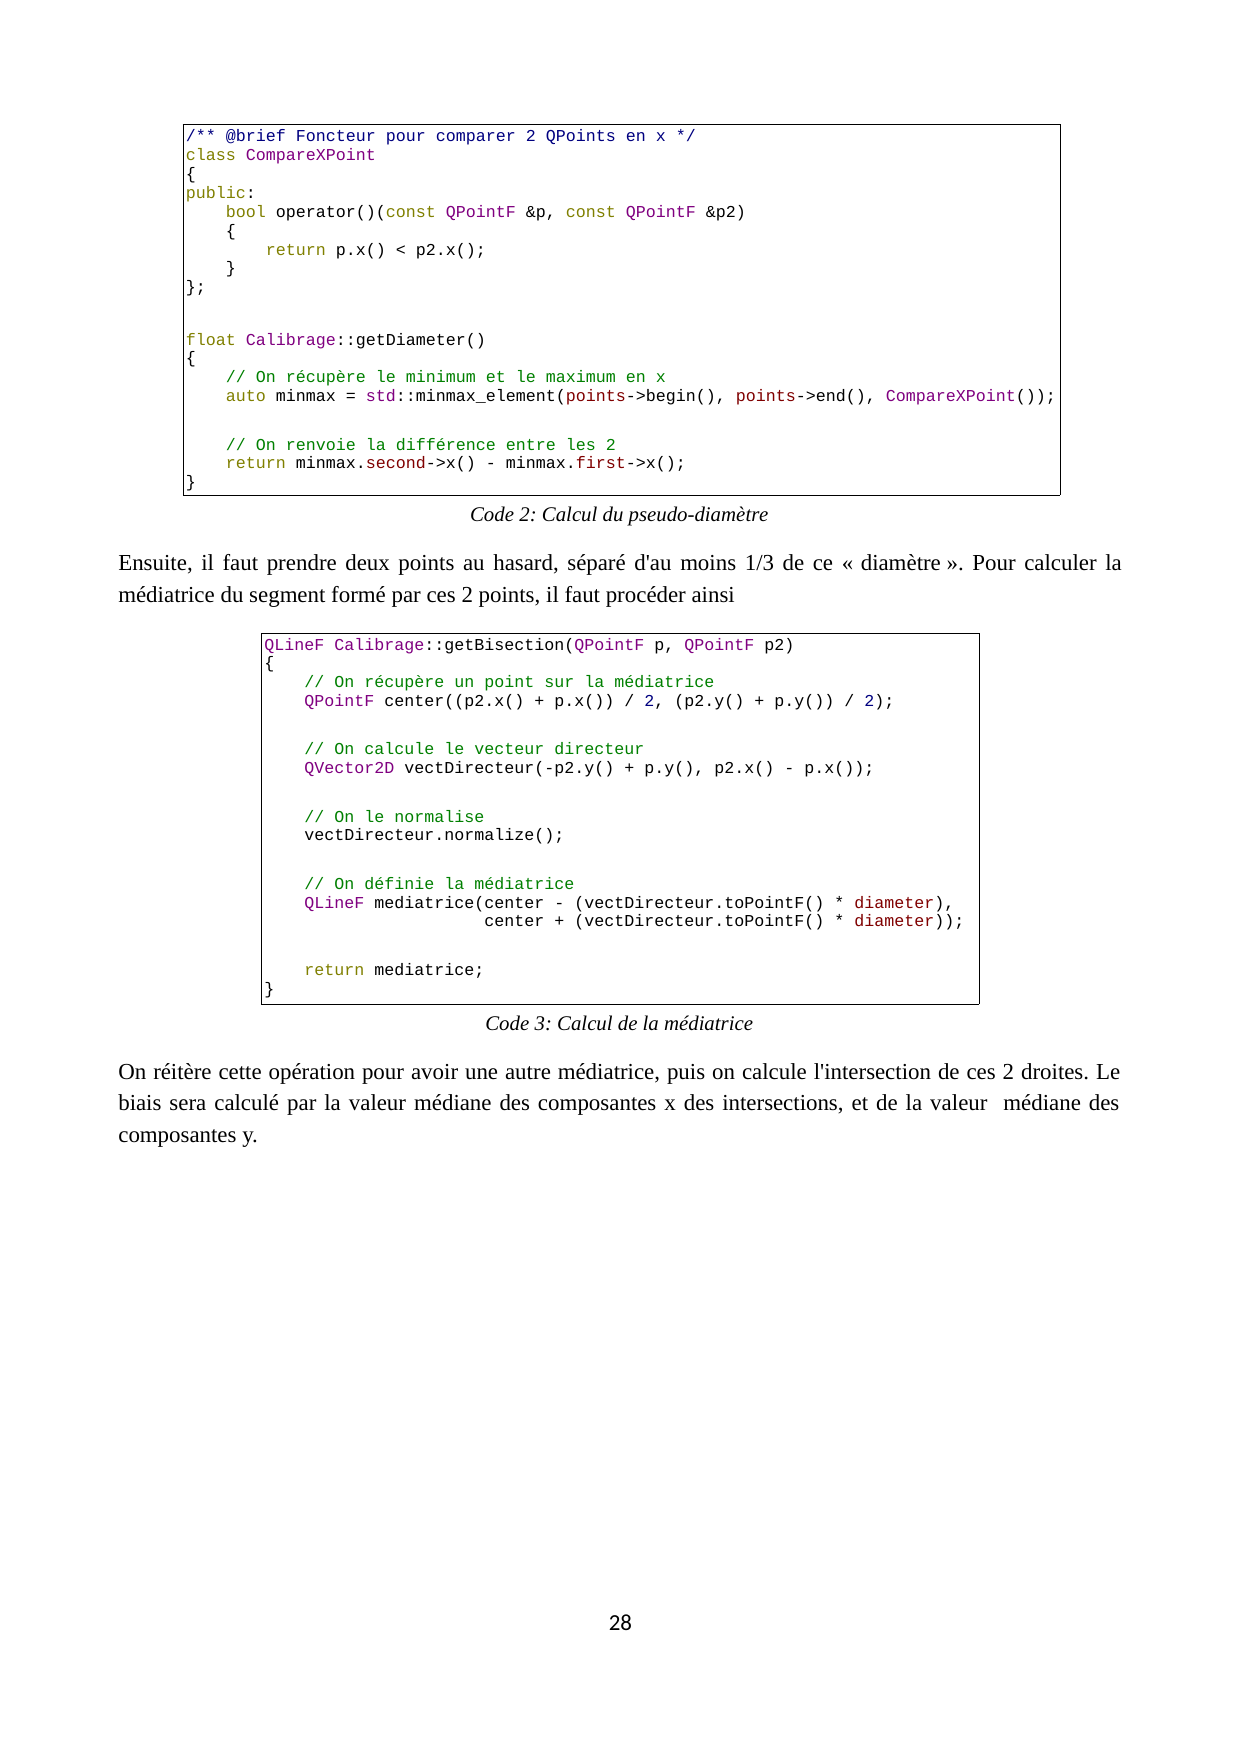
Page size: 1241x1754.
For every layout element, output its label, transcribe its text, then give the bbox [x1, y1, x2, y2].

text [184, 125, 1060, 495]
text class CompareXPoint [186, 147, 1057, 166]
text }; [186, 279, 1057, 298]
text Code 2: Calcul du pseudo-diamètre [183, 496, 1058, 526]
text On réitère cette opération pour avoir une autre médiatrice, puis on calcule l'intersection de ces 2 droites. Le biais sera calculé par la valeur médiane des composantes x des intersections, et de la valeur médiane des composantes y. [118, 627, 1122, 1147]
text } [264, 980, 976, 999]
text QPointF center((p2.x() + p.x()) / 2, (p2.y() + p.y()) / 2); [264, 693, 976, 711]
text QLineF mediatrice(center - (vectDirecteur.toPointF() * diameter), [264, 894, 976, 913]
text Ensuite, il faut prendre deux points au hasard, séparé d'au moins 1/3 de ce « diamètre ». Pour calculer la médiatrice du segment formé par ces 2 points, il faut procéder ainsi [118, 118, 1122, 607]
text Code 3: Calcul de la médiatrice [251, 646, 989, 1035]
text auto minmax = std::minmax_element(points->begin(), points->end(), CompareXPoint()); [186, 388, 1057, 407]
text // On définie la médiatrice [264, 875, 976, 894]
text { [186, 166, 1057, 184]
text vectDirecteur.normalize(); [264, 827, 976, 846]
text center + (vectDirecteur.toPointF() * diameter)); [264, 913, 976, 932]
text QLineF Calibrage::getBisection(QPointF p, QPointF p2) [264, 636, 976, 655]
text { [186, 350, 1057, 369]
text // On récupère un point sur la médiatrice [264, 674, 976, 693]
text } [186, 260, 1057, 279]
text public: [186, 184, 1057, 203]
text { [186, 222, 1057, 241]
text /** @brief Foncteur pour comparer 2 QPoints en x */ [186, 127, 1057, 146]
text // On récupère le minimum et le maximum en x [186, 369, 1057, 388]
text return minmax.second->x() - minmax.first->x(); [186, 455, 1057, 474]
text // On renvoie la différence entre les 2 [186, 436, 1057, 455]
text return mediatrice; [264, 961, 976, 980]
text QVector2D vectDirecteur(-p2.y() + p.y(), p2.x() - p.x()); [264, 760, 976, 779]
text } [186, 474, 1057, 492]
text float Calibrage::getDiameter() [186, 331, 1057, 350]
text Code 3: Calcul de la médiatrice [262, 634, 979, 1004]
text // On calcule le vecteur directeur [264, 741, 976, 760]
text bool operator()(const QPointF &p, const QPointF &p2) [186, 203, 1057, 222]
text { [264, 655, 976, 674]
text return p.x() < p2.x(); [186, 241, 1057, 260]
text // On le normalise [264, 808, 976, 827]
